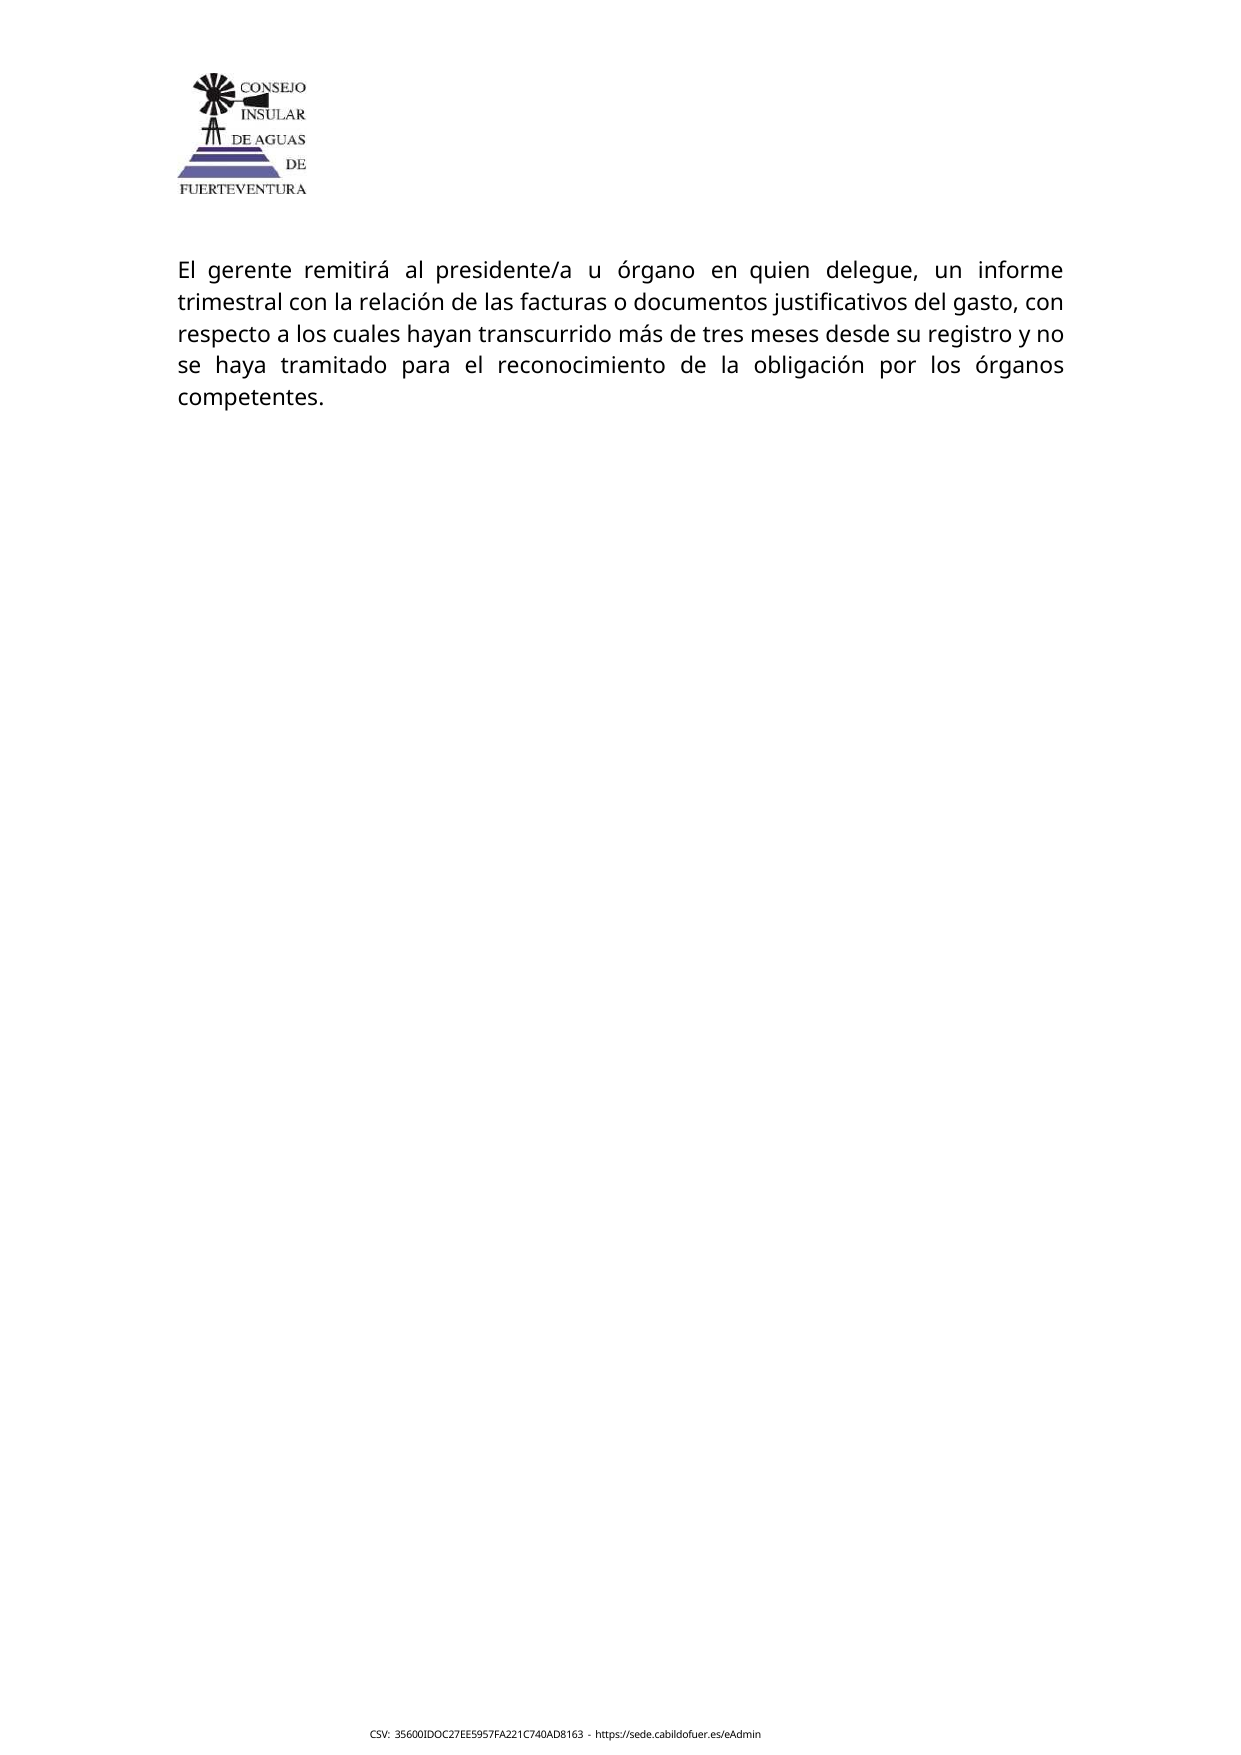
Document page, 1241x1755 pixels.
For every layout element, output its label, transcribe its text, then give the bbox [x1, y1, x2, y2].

text El gerente remitirá al presidente/a u órgano en quien delegue, un informe trimestral con la relación de las facturas o documentos justificativos del gasto, con respecto a los cuales hayan transcurrido más de tres meses desde su registro y no se haya tramitado para el reconocimiento de la obligación por los órganos competentes. [177, 254, 1064, 412]
